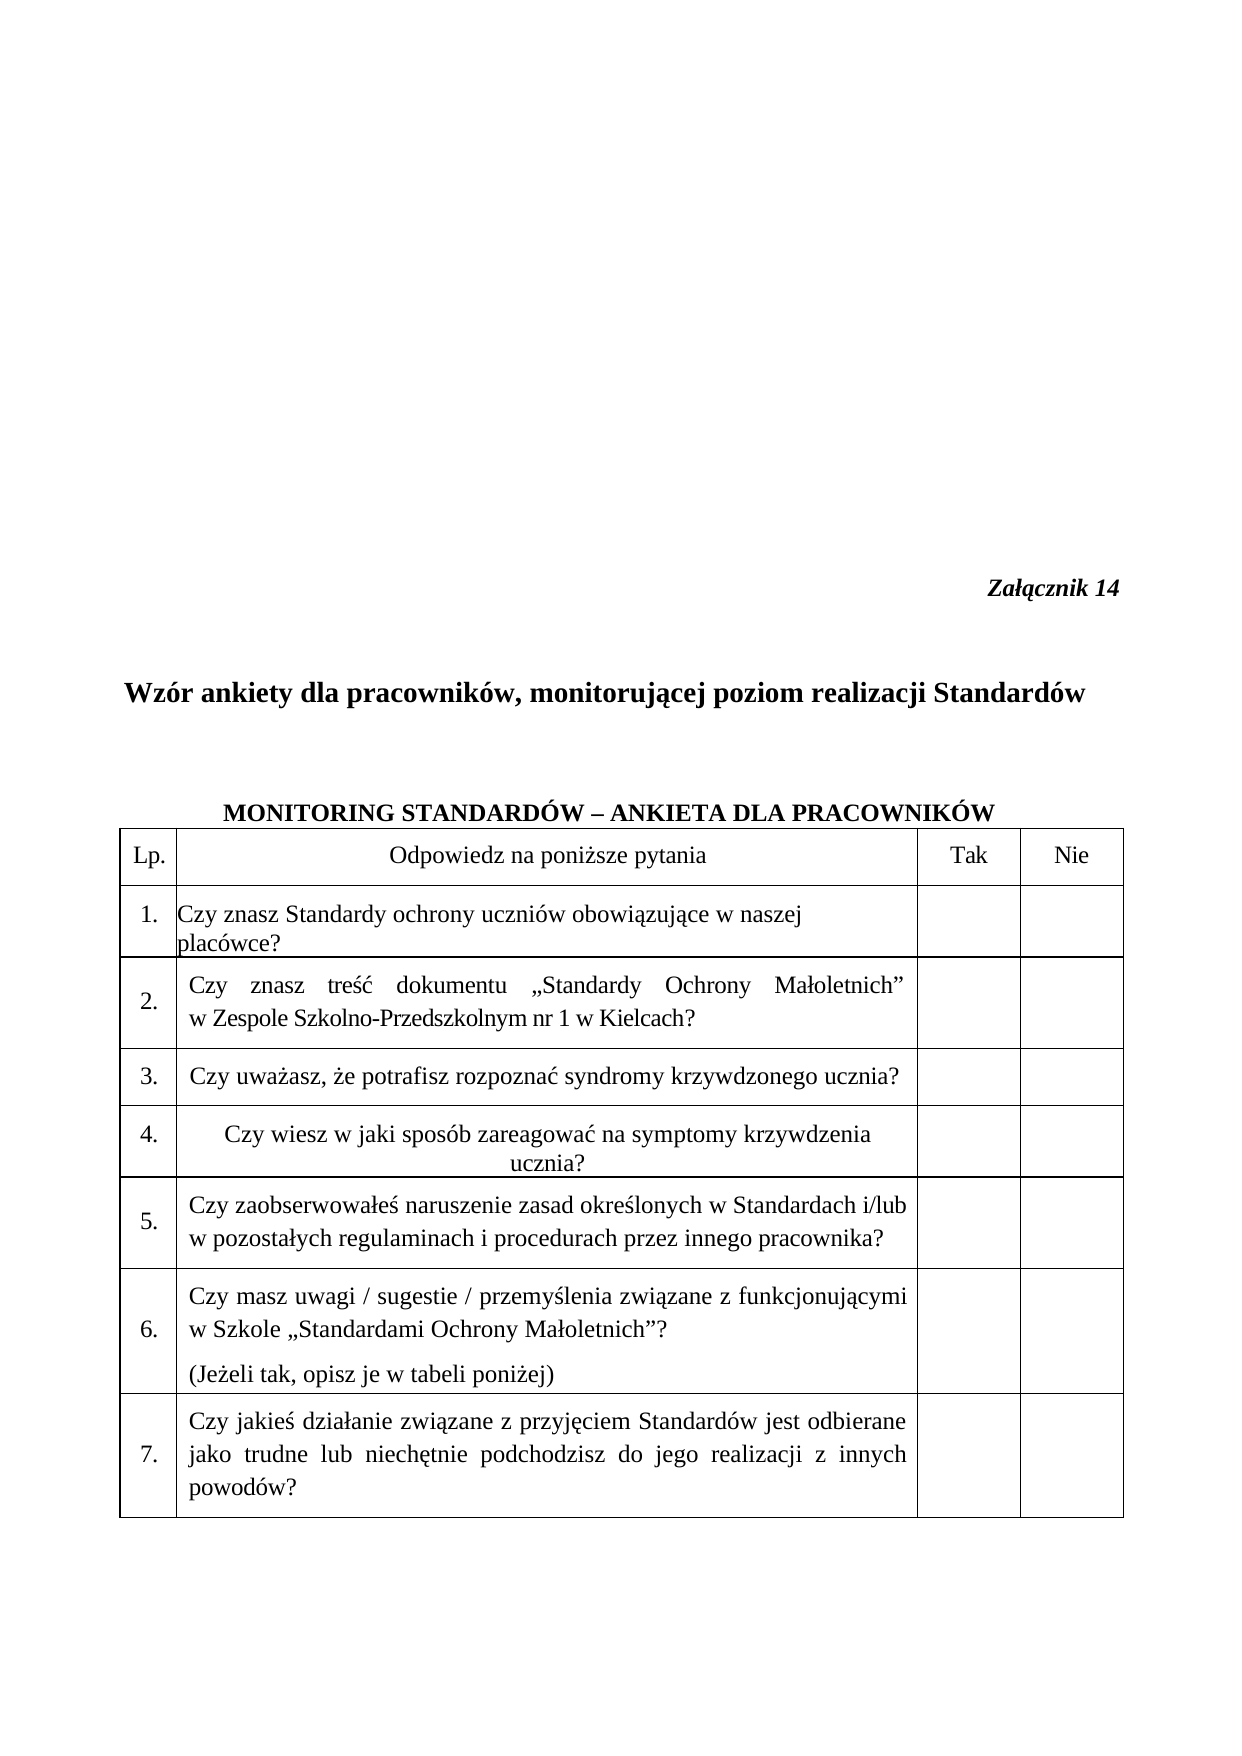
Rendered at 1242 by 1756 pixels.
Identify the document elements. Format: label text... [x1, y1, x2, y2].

table_cell 4. [121, 1106, 176, 1176]
table_cell Czy jakieś działanie związane z przyjęciem Standardów jest odbierane jako trudne lub niechętnie podchodzisz do jego realizacji z innych powodów? [177, 1394, 917, 1517]
table_cell [918, 1269, 1020, 1392]
table_cell 6. [121, 1269, 176, 1392]
table_cell [918, 1178, 1020, 1267]
table_cell [1021, 1178, 1123, 1267]
table_cell [1021, 1106, 1123, 1176]
table_cell [918, 1394, 1020, 1517]
table_cell [918, 1106, 1020, 1176]
table_cell Czy uważasz, że potrafisz rozpoznać syndromy krzywdzonego ucznia? [177, 1049, 917, 1105]
table_cell [1021, 958, 1123, 1047]
table_cell Czy znasz Standardy ochrony uczniów obowiązujące w naszej placówce? [177, 886, 917, 956]
table_cell [918, 886, 1020, 956]
table_header Tak [918, 829, 1020, 885]
table_header Nie [1021, 829, 1123, 885]
text Wzór ankiety dla pracowników, monitorującej poziom realizacji Standardów [87, 675, 1122, 708]
table_cell 5. [121, 1178, 176, 1267]
table_cell [1021, 1049, 1123, 1105]
text MONITORING STANDARDÓW – ANKIETA DLA PRACOWNIKÓW [96, 798, 1122, 827]
table_cell [918, 958, 1020, 1047]
table_cell Czy wiesz w jaki sposób zareagować na symptomy krzywdzenia ucznia? [177, 1106, 917, 1176]
table_cell 2. [121, 958, 176, 1047]
table_cell Czy zaobserwowałeś naruszenie zasad określonych w Standardach i/lub w pozostałych regulaminach i procedurach przez innego pracownika? [177, 1178, 917, 1267]
table_cell Czy znasz treść dokumentu „Standardy Ochrony Małoletnich” w Zespole Szkolno-Przedszkolnym nr 1 w Kielcach? [177, 958, 917, 1047]
table_cell 3. [121, 1049, 176, 1105]
table_cell 1. [121, 886, 176, 956]
table_cell [1021, 1394, 1123, 1517]
table_header Odpowiedz na poniższe pytania [177, 829, 917, 885]
table_cell Czy masz uwagi / sugestie / przemyślenia związane z funkcjonującymi w Szkole „Standardami Ochrony Małoletnich”? (Jeżeli tak, opisz je w tabeli poniżej) [177, 1269, 917, 1392]
table_header Lp. [121, 829, 176, 885]
table_cell 7. [121, 1394, 176, 1517]
text Załącznik 14 [87, 573, 1122, 602]
table_cell [1021, 1269, 1123, 1392]
table_cell [918, 1049, 1020, 1105]
table_cell [1021, 886, 1123, 956]
